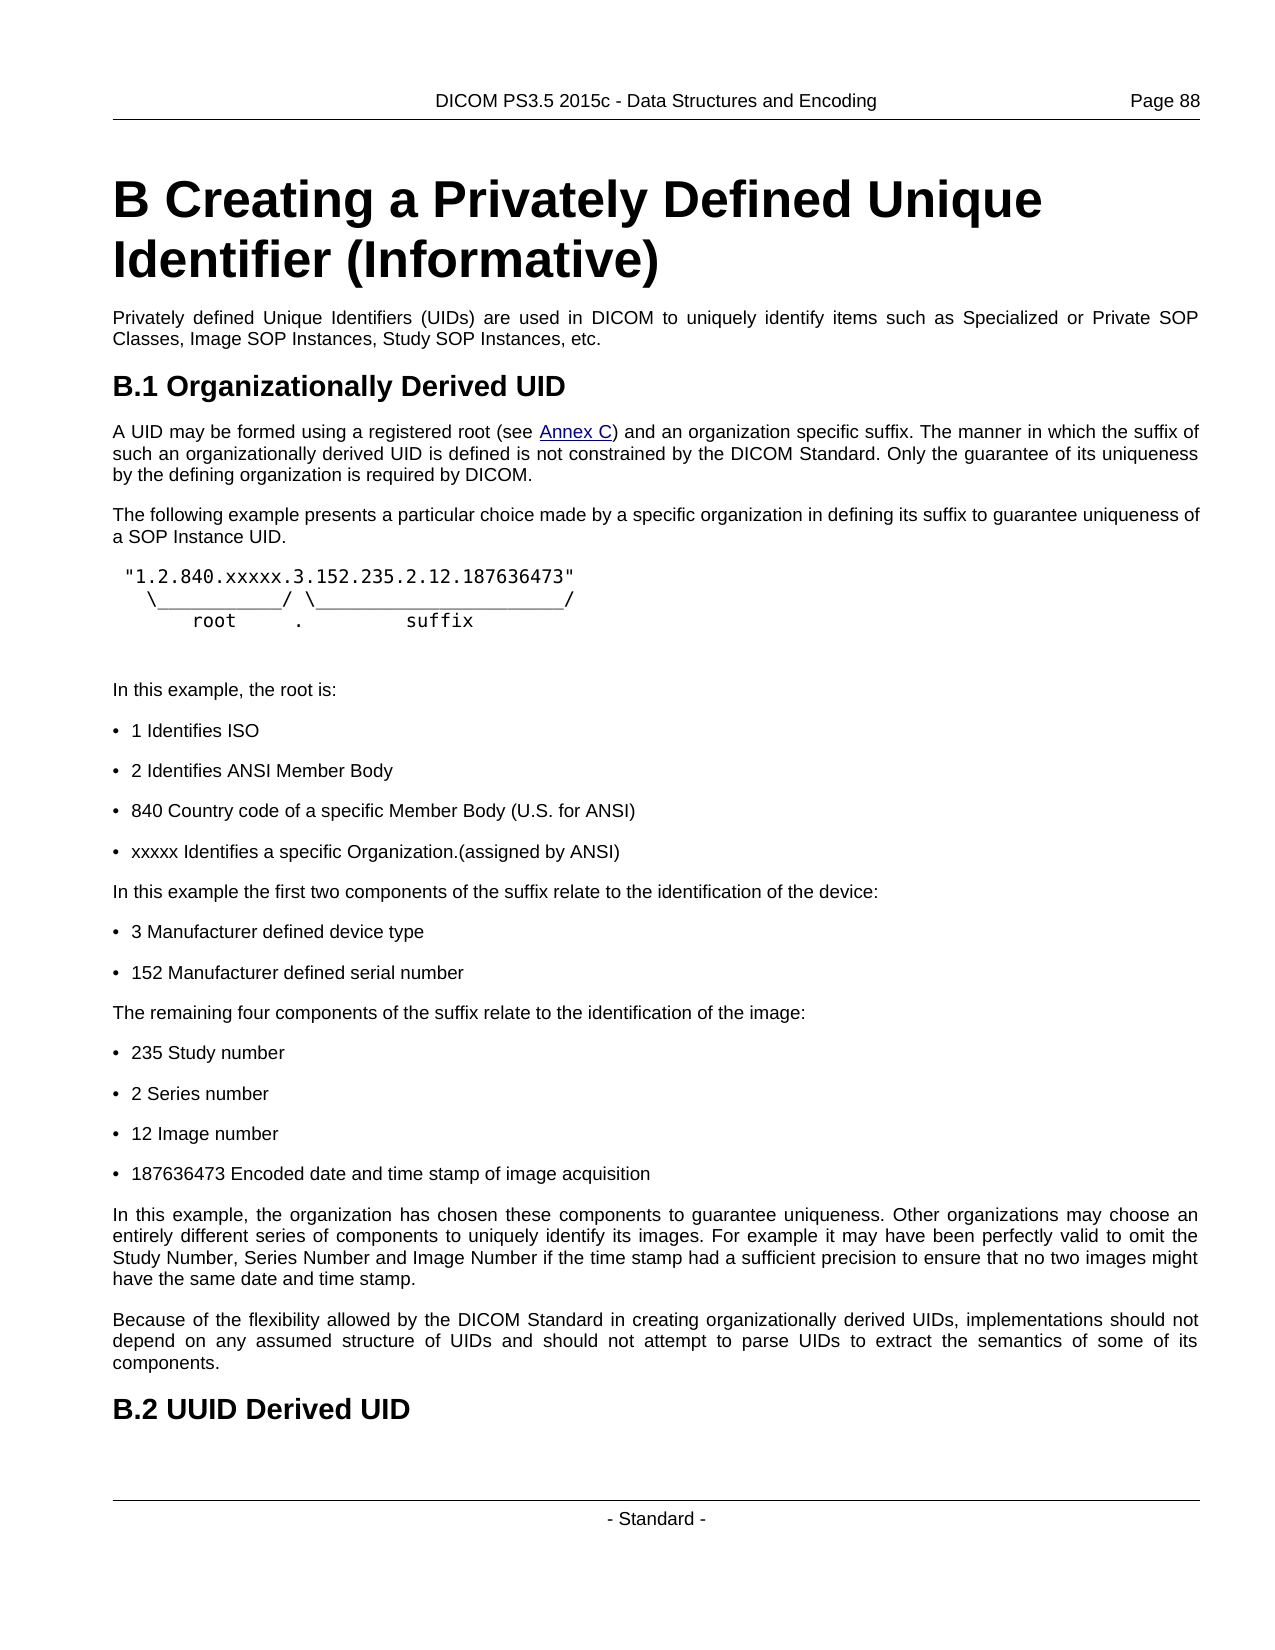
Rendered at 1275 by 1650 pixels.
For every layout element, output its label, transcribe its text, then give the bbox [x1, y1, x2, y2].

list 2 Series number [112, 1082, 1200, 1104]
text The following example presents a particular choice made by a specific organization in defining its suffix to guarantee uniqueness of a SOP Instance UID. [112, 504, 1200, 547]
text B.1 Organizationally Derived UID [112, 368, 1200, 402]
list 840 Country code of a specific Member Body (U.S. for ANSI) [112, 800, 1200, 822]
list 235 Study number [112, 1042, 1200, 1064]
list 12 Image number [112, 1123, 1200, 1144]
text In this example the first two components of the suffix relate to the identification of the device: [112, 881, 1200, 902]
text A UID may be formed using a registered root (see Annex C) and an organization specific suffix. The manner in which the suffix of such an organizationally derived UID is defined is not constrained by the DICOM Standard. Only the guarantee of its uniqueness by the defining organization is required by DICOM. [112, 421, 1200, 486]
list 2 Identifies ANSI Member Body [112, 760, 1200, 781]
text In this example, the organization has chosen these components to guarantee uniqueness. Other organizations may choose an entirely different series of components to uniquely identify its images. For example it may have been perfectly valid to omit the Study Number, Series Number and Image Number if the time stamp had a sufficient precision to ensure that no two images might have the same date and time stamp. [112, 1203, 1200, 1289]
list xxxxx Identifies a specific Organization.(assigned by ANSI) [112, 841, 1200, 862]
text "1.2.840.xxxxx.3.152.235.2.12.187636473" \___________/ \______________________/ root . suffix [112, 566, 1200, 661]
text B Creating a Privately Defined Unique Identifier (Informative) [112, 169, 1200, 288]
text Privately defined Unique Identifiers (UIDs) are used in DICOM to uniquely identify items such as Specialized or Private SOP Classes, Image SOP Instances, Study SOP Instances, etc. [112, 307, 1200, 350]
text B.2 UUID Derived UID [112, 1392, 1200, 1425]
list 1 Identifies ISO [112, 719, 1200, 741]
list 152 Manufacturer defined serial number [112, 961, 1200, 983]
text Because of the flexibility allowed by the DICOM Standard in creating organizationally derived UIDs, implementations should not depend on any assumed structure of UIDs and should not attempt to parse UIDs to extract the semantics of some of its components. [112, 1308, 1200, 1373]
list 187636473 Encoded date and time stamp of image acquisition [112, 1163, 1200, 1184]
text In this example, the root is: [112, 679, 1200, 701]
list 3 Manufacturer defined device type [112, 921, 1200, 943]
text The remaining four components of the suffix relate to the identification of the image: [112, 1002, 1200, 1023]
